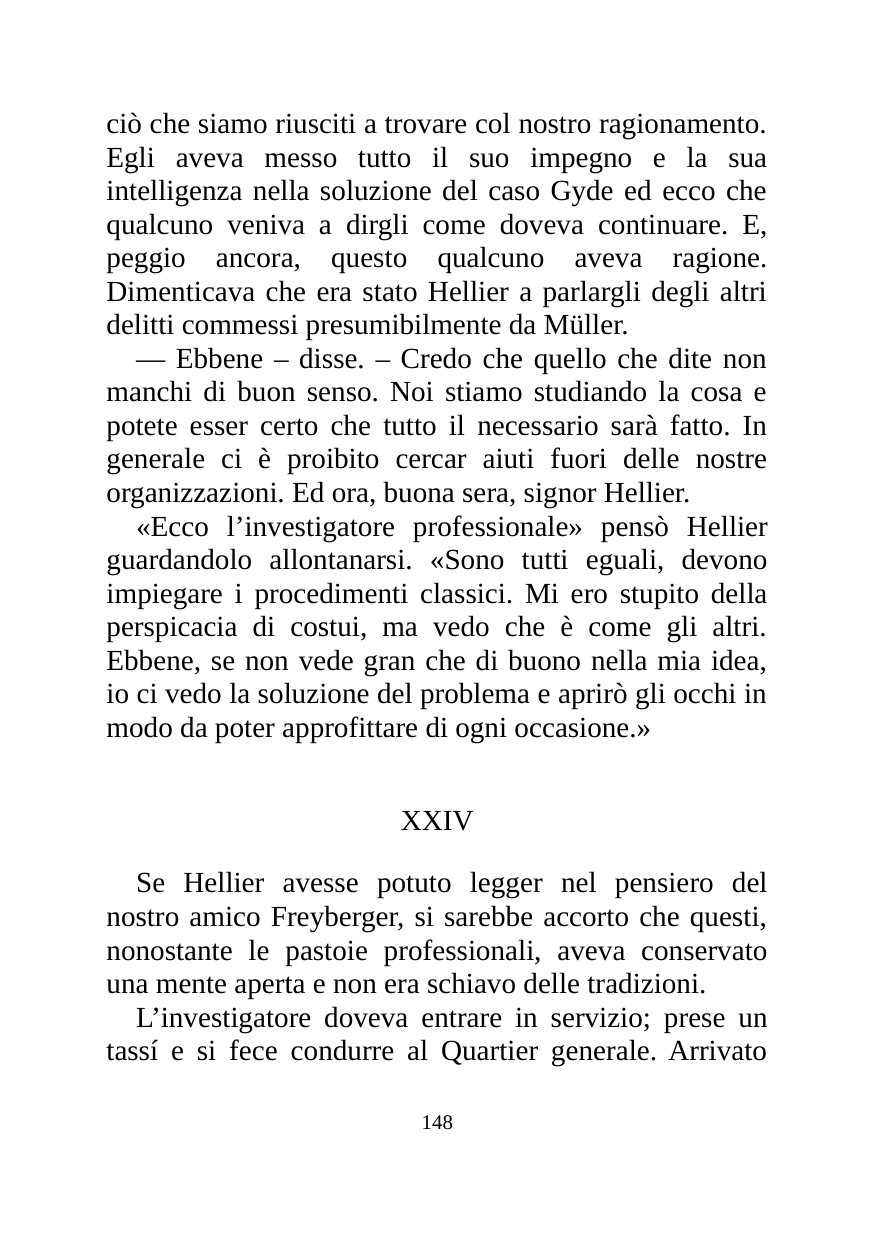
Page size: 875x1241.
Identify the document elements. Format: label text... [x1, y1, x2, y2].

text ciò che siamo riusciti a trovare col nostro ragionamento. Egli aveva messo tutto il suo impegno e la sua intelligenza nella soluzione del caso Gyde ed ecco che qualcuno veniva a dirgli come doveva continuare. E, peggio ancora, questo qualcuno aveva ragione. Dimenticava che era stato Hellier a parlargli degli altri delitti commessi presumibilmente da Müller. [106, 106, 768, 341]
subtitle XXIV [106, 803, 768, 836]
text — Ebbene – disse. – Credo che quello che dite non manchi di buon senso. Noi stiamo studiando la cosa e potete esser certo che tutto il necessario sarà fatto. In generale ci è proibito cercar aiuti fuori delle nostre organizzazioni. Ed ora, buona sera, signor Hellier. [106, 341, 768, 509]
text L’investigatore doveva entrare in servizio; prese un tassí e si fece condurre al Quartier generale. Arrivato [106, 1000, 768, 1067]
text «Ecco l’investigatore professionale» pensò Hellier guardandolo allontanarsi. «Sono tutti eguali, devono impiegare i procedimenti classici. Mi ero stupito della perspicacia di costui, ma vedo che è come gli altri. Ebbene, se non vede gran che di buono nella mia idea, io ci vedo la soluzione del problema e aprirò gli occhi in modo da poter approfittare di ogni occasione.» [106, 509, 768, 743]
text Se Hellier avesse potuto legger nel pensiero del nostro amico Freyberger, si sarebbe accorto che questi, nonostante le pastoie professionali, aveva conservato una mente aperta e non era schiavo delle tradizioni. [106, 866, 768, 1000]
